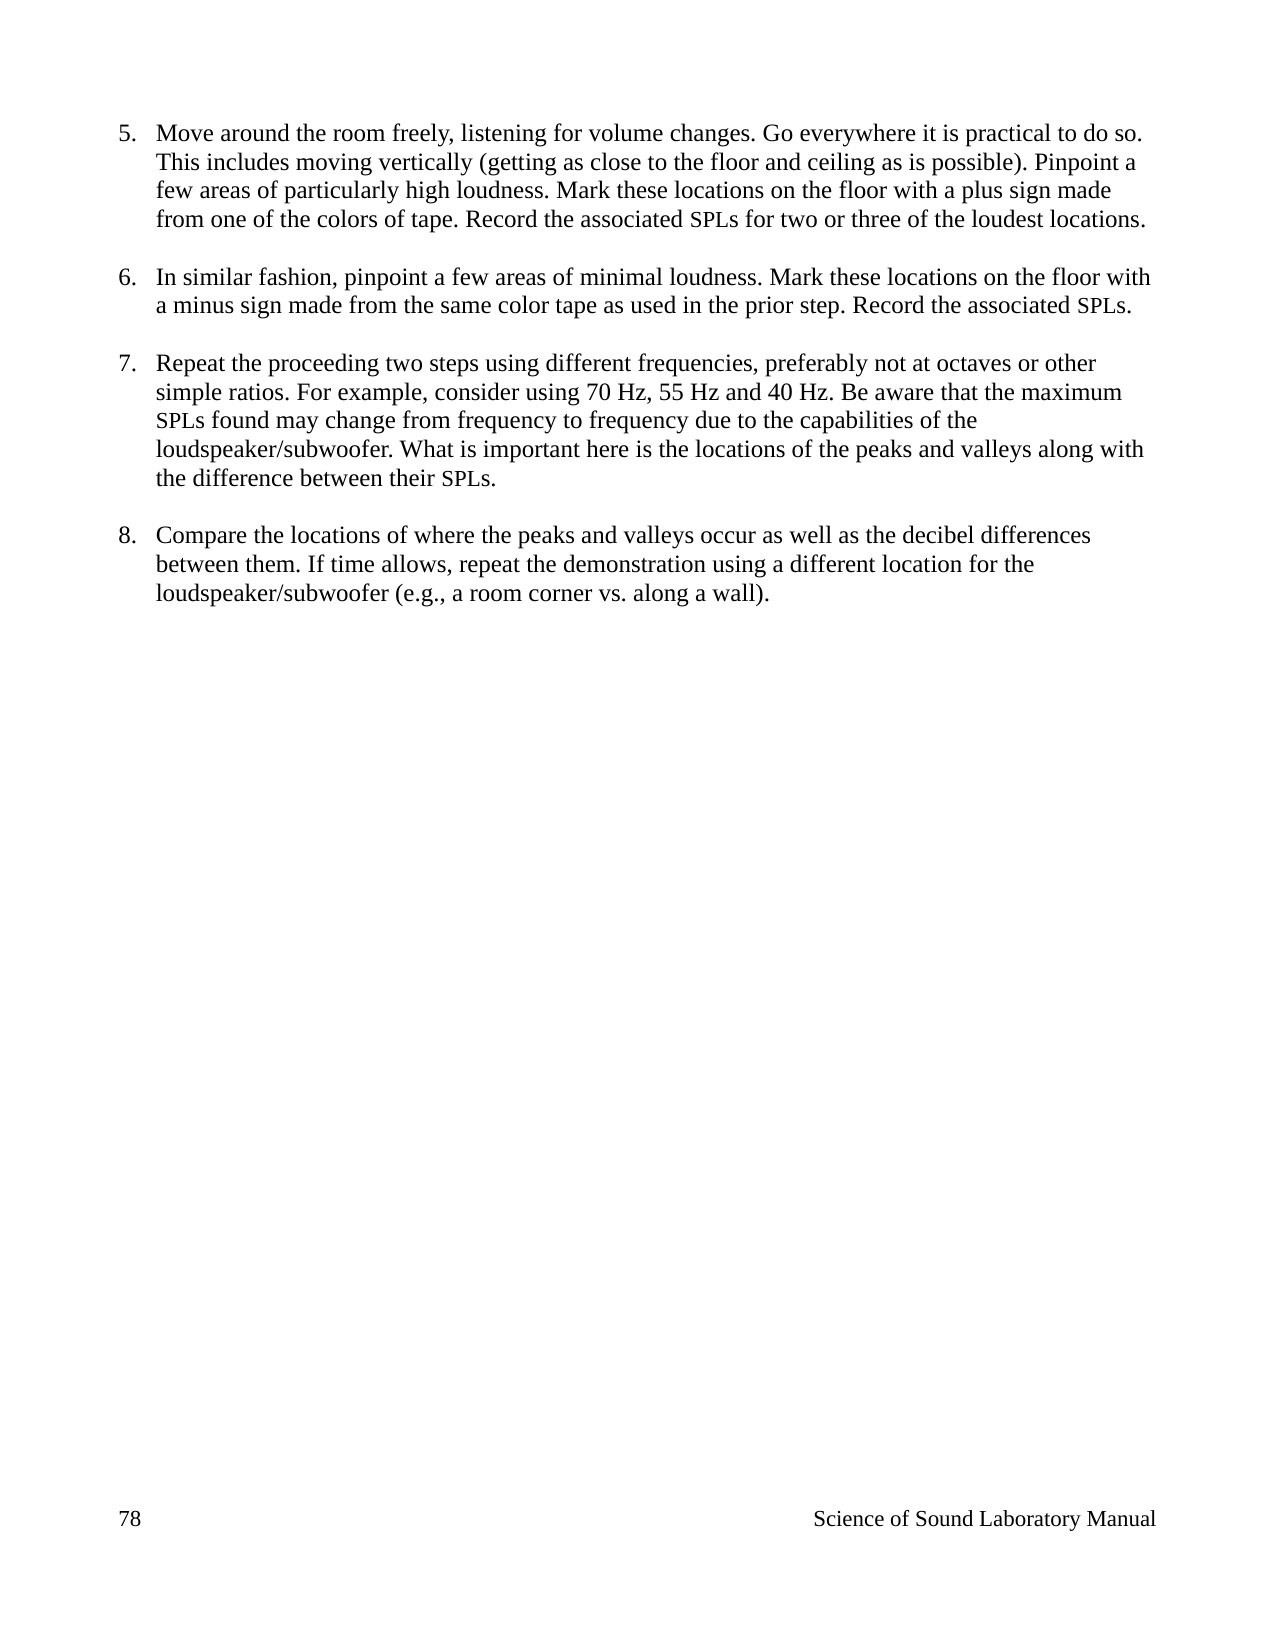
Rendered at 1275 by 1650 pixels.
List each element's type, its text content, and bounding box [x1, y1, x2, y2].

list Move around the room freely, listening for volume changes. Go everywhere it is practical to do so. This includes moving vertically (getting as close to the floor and ceiling as is possible). Pinpoint a few areas of particularly high loudness. Mark these locations on the floor with a plus sign made from one of the colors of tape. Record the associated SPLs for two or three of the loudest locations. [118, 118, 1157, 233]
list In similar fashion, pinpoint a few areas of minimal loudness. Mark these locations on the floor with a minus sign made from the same color tape as used in the prior step. Record the associated SPLs. [118, 262, 1157, 319]
list Compare the locations of where the peaks and valleys occur as well as the decibel differences between them. If time allows, repeat the demonstration using a different location for the loudspeaker/subwoofer (e.g., a room corner vs. along a wall). [118, 521, 1157, 607]
list Repeat the proceeding two steps using different frequencies, preferably not at octaves or other simple ratios. For example, consider using 70 Hz, 55 Hz and 40 Hz. Be aware that the maximum SPLs found may change from frequency to frequency due to the capabilities of the loudspeaker/subwoofer. What is important here is the locations of the peaks and valleys along with the difference between their SPLs. [118, 348, 1157, 492]
